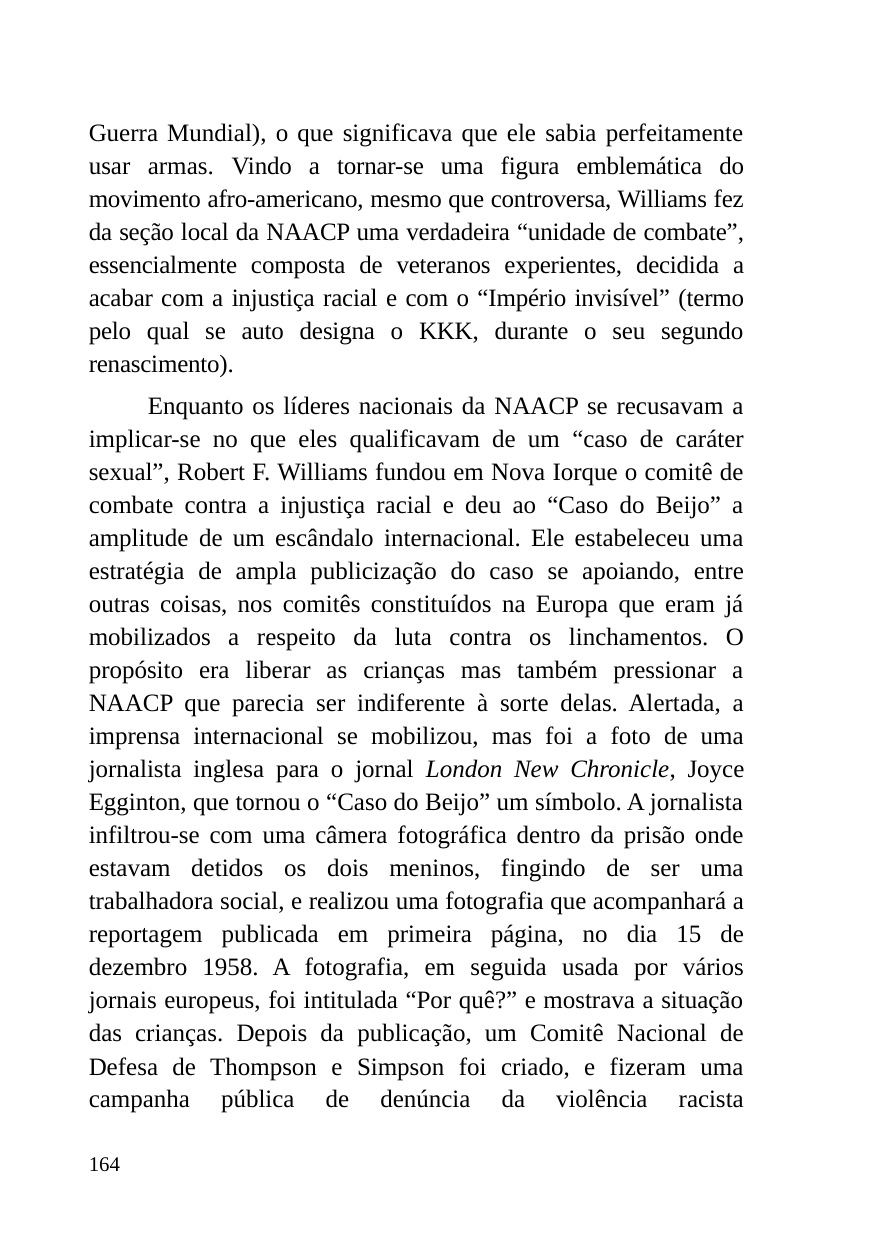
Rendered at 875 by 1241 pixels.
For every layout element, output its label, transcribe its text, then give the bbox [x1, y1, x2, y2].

text Guerra Mundial), o que significava que ele sabia perfeitamente usar armas. Vindo a tornar-se uma figura emblemática do movimento afro-americano, mesmo que controversa, Williams fez da seção local da NAACP uma verdadeira “unidade de combate”, essencialmente composta de veteranos experientes, decidida a acabar com a injustiça racial e com o “Império invisível” (termo pelo qual se auto designa o KKK, durante o seu segundo renascimento). [88, 118, 744, 378]
text Enquanto os líderes nacionais da NAACP se recusavam a implicar-se no que eles qualificavam de um “caso de caráter sexual”, Robert F. Williams fundou em Nova Iorque o comitê de combate contra a injustiça racial e deu ao “Caso do Beijo” a amplitude de um escândalo internacional. Ele estabeleceu uma estratégia de ampla publicização do caso se apoiando, entre outras coisas, nos comitês constituídos na Europa que eram já mobilizados a respeito da luta contra os linchamentos. O propósito era liberar as crianças mas também pressionar a NAACP que parecia ser indiferente à sorte delas. Alertada, a imprensa internacional se mobilizou, mas foi a foto de uma jornalista inglesa para o jornal London New Chronicle, Joyce Egginton, que tornou o “Caso do Beijo” um símbolo. A jornalista infiltrou-se com uma câmera fotográfica dentro da prisão onde estavam detidos os dois meninos, fingindo de ser uma trabalhadora social, e realizou uma fotografia que acompanhará a reportagem publicada em primeira página, no dia 15 de dezembro 1958. A fotografia, em seguida usada por vários jornais europeus, foi intitulada “Por quê?” e mostrava a situação das crianças. Depois da publicação, um Comitê Nacional de Defesa de Thompson e Simpson foi criado, e fizeram uma campanha pública de denúncia da violência racista [88, 391, 744, 1113]
